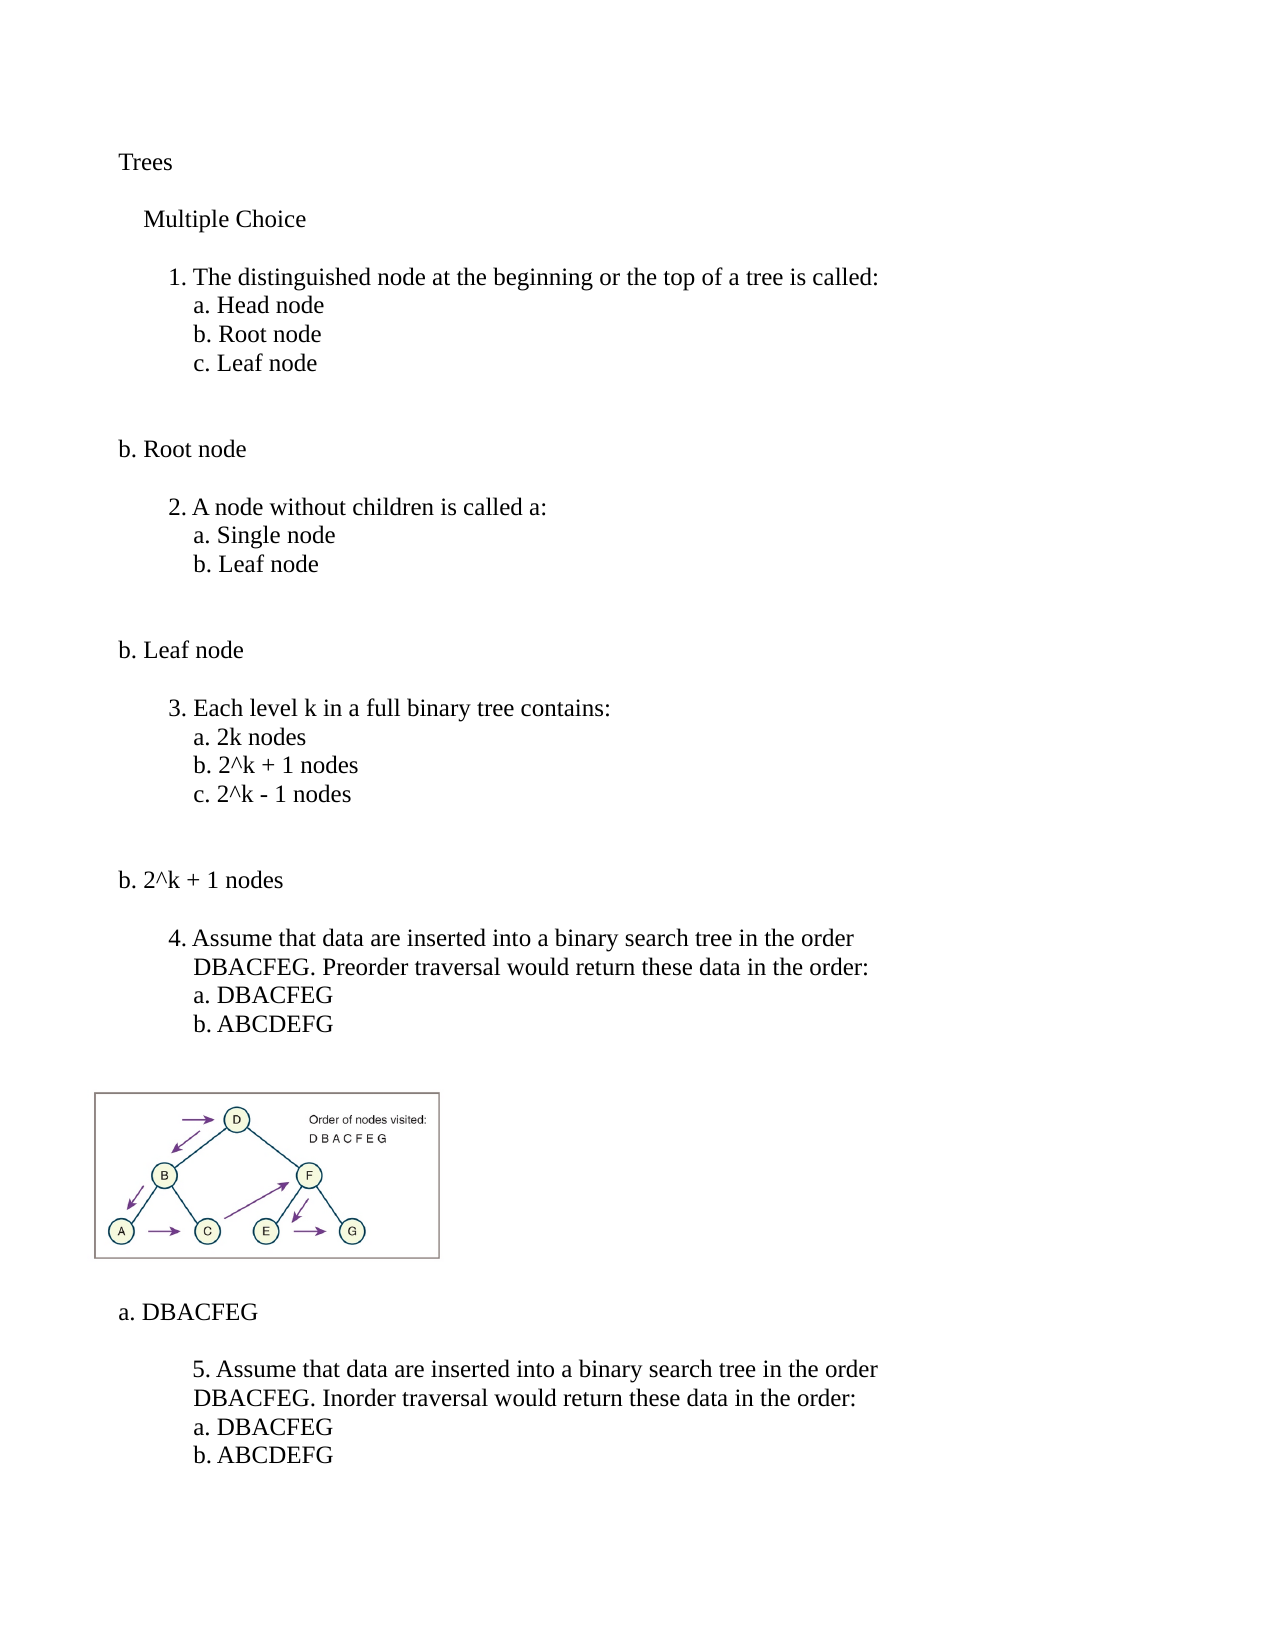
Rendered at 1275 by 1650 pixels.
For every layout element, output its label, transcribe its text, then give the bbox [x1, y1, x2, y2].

text b. Root node [118, 319, 1157, 348]
text 5. Assume that data are inserted into a binary search tree in the order [118, 1354, 1157, 1383]
text a. Head node [118, 291, 1157, 319]
text b. Leaf node [118, 636, 1157, 664]
text DBACFEG. Preorder traversal would return these data in the order: [118, 952, 1157, 981]
text a. DBACFEG [118, 1297, 1157, 1326]
text a. 2k nodes [118, 722, 1157, 751]
text Multiple Choice [118, 204, 1157, 233]
text a. DBACFEG [118, 1412, 1157, 1441]
text b. Root node [118, 434, 1157, 463]
text b. 2^k + 1 nodes [118, 751, 1157, 779]
text b. ABCDEFG [118, 1441, 1157, 1469]
text 1. The distinguished node at the beginning or the top of a tree is called: [118, 262, 1157, 291]
text b. Leaf node [118, 549, 1157, 578]
text c. Leaf node [118, 348, 1157, 377]
text Trees [118, 147, 1157, 176]
text 2. A node without children is called a: [118, 492, 1157, 521]
picture [85, 1085, 451, 1269]
text b. ABCDEFG [118, 1009, 1157, 1038]
text 4. Assume that data are inserted into a binary search tree in the order [118, 923, 1157, 952]
text 3. Each level k in a full binary tree contains: [118, 693, 1157, 722]
text c. 2^k - 1 nodes [118, 779, 1157, 808]
text DBACFEG. Inorder traversal would return these data in the order: [118, 1383, 1157, 1412]
text a. Single node [118, 521, 1157, 549]
text b. 2^k + 1 nodes [118, 866, 1157, 894]
text a. DBACFEG [118, 981, 1157, 1009]
